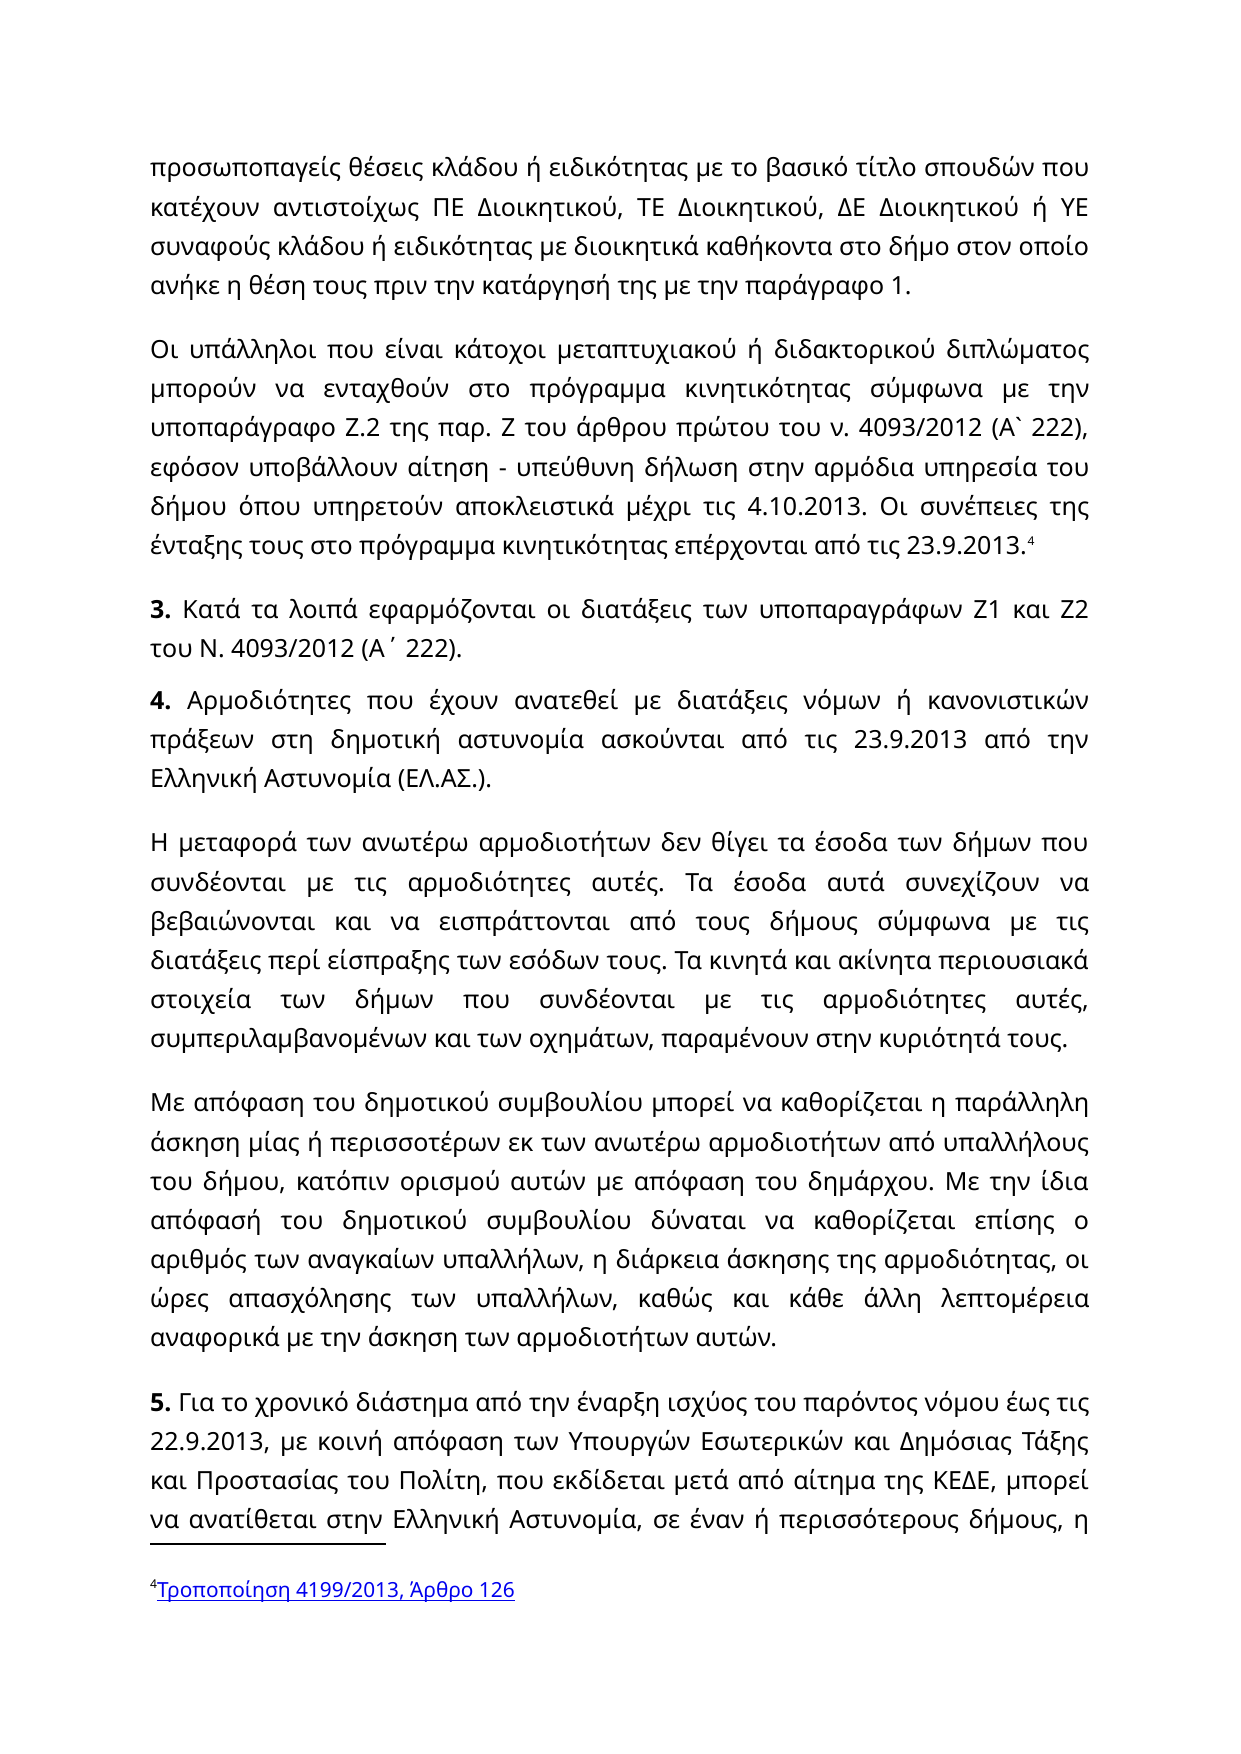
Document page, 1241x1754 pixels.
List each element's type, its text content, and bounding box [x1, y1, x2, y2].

text Η μεταφορά των ανωτέρω αρμοδιοτήτων δεν θίγει τα έσοδα των δήμων που συνδέονται με τις αρμοδιότητες αυτές. Τα έσοδα αυτά συνεχίζουν να βεβαιώνονται και να εισπράττονται από τους δήμους σύμφωνα με τις διατάξεις περί είσπραξης των εσόδων τους. Τα κινητά και ακίνητα περιουσιακά στοιχεία των δήμων που συνδέονται με τις αρμοδιότητες αυτές, συμπεριλαμβανομένων και των οχημάτων, παραμένουν στην κυριότητά τους. [150, 825, 1090, 1055]
text Με απόφαση του δημοτικού συμβουλίου μπορεί να καθορίζεται η παράλληλη άσκηση μίας ή περισσοτέρων εκ των ανωτέρω αρμοδιοτήτων από υπαλλήλους του δήμου, κατόπιν ορισμού αυτών με απόφαση του δημάρχου. Με την ίδια απόφασή του δημοτικού συμβουλίου δύναται να καθορίζεται επίσης ο αριθμός των αναγκαίων υπαλλήλων, η διάρκεια άσκησης της αρμοδιότητας, οι ώρες απασχόλησης των υπαλλήλων, καθώς και κάθε άλλη λεπτομέρεια αναφορικά με την άσκηση των αρμοδιοτήτων αυτών. [150, 1085, 1090, 1354]
text 3. Κατά τα λοιπά εφαρμόζονται οι διατάξεις των υποπαραγράφων Ζ1 και Ζ2 του Ν. 4093/2012 (Α΄ 222). [150, 592, 1090, 665]
text Τροποποίηση 4199/2013, Άρθρο 126 [150, 1576, 1090, 1604]
text Οι υπάλληλοι που είναι κάτοχοι μεταπτυχιακού ή διδακτορικού διπλώματος μπορούν να ενταχθούν στο πρόγραμμα κινητικότητας σύμφωνα με την υποπαράγραφο Ζ.2 της παρ. Ζ του άρθρου πρώτου του ν. 4093/2012 (Α` 222), εφόσον υποβάλλουν αίτηση - υπεύθυνη δήλωση στην αρμόδια υπηρεσία του δήμου όπου υπηρετούν αποκλειστικά μέχρι τις 4.10.2013. Οι συνέπειες της ένταξης τους στο πρόγραμμα κινητικότητας επέρχονται από τις 23.9.2013. [150, 332, 1090, 562]
text 4. Αρμοδιότητες που έχουν ανατεθεί με διατάξεις νόμων ή κανονιστικών πράξεων στη δημοτική αστυνομία ασκούνται από τις 23.9.2013 από την Ελληνική Αστυνομία (ΕΛ.ΑΣ.). [150, 682, 1090, 795]
text προσωποπαγείς θέσεις κλάδου ή ειδικότητας με το βασικό τίτλο σπουδών που κατέχουν αντιστοίχως ΠΕ Διοικητικού, ΤΕ Διοικητικού, ΔΕ Διοικητικού ή ΥΕ συναφούς κλάδου ή ειδικότητας με διοικητικά καθήκοντα στο δήμο στον οποίο ανήκε η θέση τους πριν την κατάργησή της με την παράγραφο 1. [150, 150, 1090, 302]
text 5. Για το χρονικό διάστημα από την έναρξη ισχύος του παρόντος νόμου έως τις 22.9.2013, με κοινή απόφαση των Υπουργών Εσωτερικών και Δημόσιας Τάξης και Προστασίας του Πολίτη, που εκδίδεται μετά από αίτημα της ΚΕΔΕ, μπορεί να ανατίθεται στην Ελληνική Αστυνομία, σε έναν ή περισσότερους δήμους, η [150, 1384, 1090, 1536]
